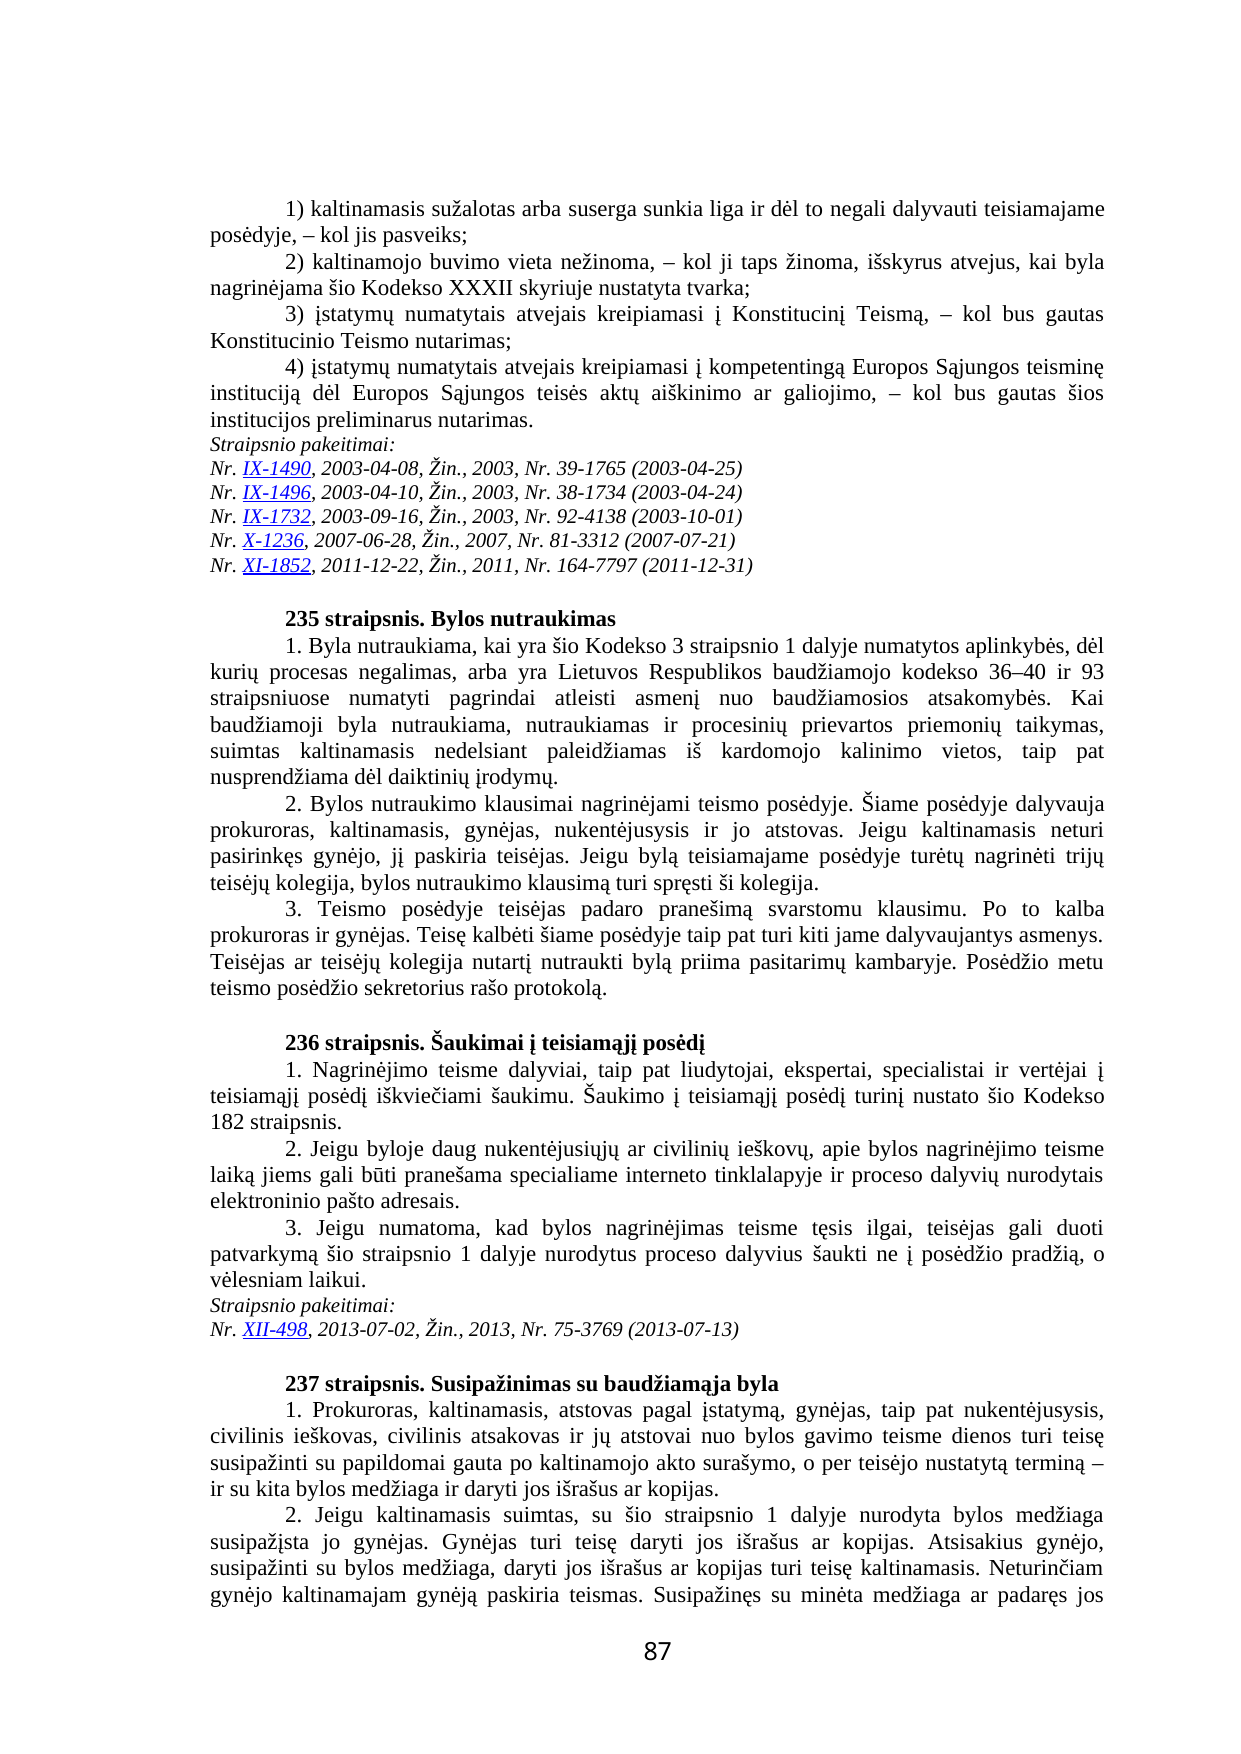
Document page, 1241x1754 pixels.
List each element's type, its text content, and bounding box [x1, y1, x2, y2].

text 3. Jeigu numatoma, kad bylos nagrinėjimas teisme tęsis ilgai, teisėjas gali duoti patvarkymą šio straipsnio 1 dalyje nurodytus proceso dalyvius šaukti ne į posėdžio pradžią, o vėlesniam laikui. [210, 1214, 1106, 1293]
text Nr. IX-1496, 2003-04-10, Žin., 2003, Nr. 38-1734 (2003-04-24) [210, 480, 1106, 504]
text Nr. X-1236, 2007-06-28, Žin., 2007, Nr. 81-3312 (2007-07-21) [210, 528, 1106, 552]
text 235 straipsnis. Bylos nutraukimas [210, 605, 1106, 632]
text 1) kaltinamasis sužalotas arba suserga sunkia liga ir dėl to negali dalyvauti teisiamajame posėdyje, – kol jis pasveiks; [210, 195, 1106, 248]
text 2. Jeigu kaltinamasis suimtas, su šio straipsnio 1 dalyje nurodyta bylos medžiaga susipažįsta jo gynėjas. Gynėjas turi teisę daryti jos išrašus ar kopijas. Atsisakius gynėjo, susipažinti su bylos medžiaga, daryti jos išrašus ar kopijas turi teisę kaltinamasis. Neturinčiam gynėjo kaltinamajam gynėją paskiria teismas. Susipažinęs su minėta medžiaga ar padaręs jos [210, 1502, 1106, 1607]
text 4) įstatymų numatytais atvejais kreipiamasi į kompetentingą Europos Sąjungos teisminę instituciją dėl Europos Sąjungos teisės aktų aiškinimo ar galiojimo, – kol bus gautas šios institucijos preliminarus nutarimas. [210, 353, 1106, 432]
text 2. Jeigu byloje daug nukentėjusiųjų ar civilinių ieškovų, apie bylos nagrinėjimo teisme laiką jiems gali būti pranešama specialiame interneto tinklalapyje ir proceso dalyvių nurodytais elektroninio pašto adresais. [210, 1135, 1106, 1214]
text Nr. IX-1490, 2003-04-08, Žin., 2003, Nr. 39-1765 (2003-04-25) [210, 456, 1106, 480]
text 237 straipsnis. Susipažinimas su baudžiamąja byla [210, 1370, 1106, 1396]
text Nr. IX-1732, 2003-09-16, Žin., 2003, Nr. 92-4138 (2003-10-01) [210, 504, 1106, 528]
text 1. Nagrinėjimo teisme dalyviai, taip pat liudytojai, ekspertai, specialistai ir vertėjai į teisiamąjį posėdį iškviečiami šaukimu. Šaukimo į teisiamąjį posėdį turinį nustato šio Kodekso 182 straipsnis. [210, 1056, 1106, 1135]
text 2. Bylos nutraukimo klausimai nagrinėjami teismo posėdyje. Šiame posėdyje dalyvauja prokuroras, kaltinamasis, gynėjas, nukentėjusysis ir jo atstovas. Jeigu kaltinamasis neturi pasirinkęs gynėjo, jį paskiria teisėjas. Jeigu bylą teisiamajame posėdyje turėtų nagrinėti trijų teisėjų kolegija, bylos nutraukimo klausimą turi spręsti ši kolegija. [210, 790, 1106, 895]
text Nr. XI-1852, 2011-12-22, Žin., 2011, Nr. 164-7797 (2011-12-31) [210, 552, 1106, 577]
text 1. Byla nutraukiama, kai yra šio Kodekso 3 straipsnio 1 dalyje numatytos aplinkybės, dėl kurių procesas negalimas, arba yra Lietuvos Respublikos baudžiamojo kodekso 36–40 ir 93 straipsniuose numatyti pagrindai atleisti asmenį nuo baudžiamosios atsakomybės. Kai baudžiamoji byla nutraukiama, nutraukiamas ir procesinių prievartos priemonių taikymas, suimtas kaltinamasis nedelsiant paleidžiamas iš kardomojo kalinimo vietos, taip pat nusprendžiama dėl daiktinių įrodymų. [210, 632, 1106, 790]
text 3) įstatymų numatytais atvejais kreipiamasi į Konstitucinį Teismą, – kol bus gautas Konstitucinio Teismo nutarimas; [210, 300, 1106, 353]
text Straipsnio pakeitimai: [210, 1293, 1106, 1317]
text 3. Teismo posėdyje teisėjas padaro pranešimą svarstomu klausimu. Po to kalba prokuroras ir gynėjas. Teisę kalbėti šiame posėdyje taip pat turi kiti jame dalyvaujantys asmenys. Teisėjas ar teisėjų kolegija nutartį nutraukti bylą priima pasitarimų kambaryje. Posėdžio metu teismo posėdžio sekretorius rašo protokolą. [210, 895, 1106, 1001]
text 236 straipsnis. Šaukimai į teisiamąjį posėdį [210, 1029, 1106, 1056]
text Nr. XII-498, 2013-07-02, Žin., 2013, Nr. 75-3769 (2013-07-13) [210, 1317, 1106, 1341]
text 1. Prokuroras, kaltinamasis, atstovas pagal įstatymą, gynėjas, taip pat nukentėjusysis, civilinis ieškovas, civilinis atsakovas ir jų atstovai nuo bylos gavimo teisme dienos turi teisę susipažinti su papildomai gauta po kaltinamojo akto surašymo, o per teisėjo nustatytą terminą – ir su kita bylos medžiaga ir daryti jos išrašus ar kopijas. [210, 1396, 1106, 1502]
text Straipsnio pakeitimai: [210, 432, 1106, 456]
text 2) kaltinamojo buvimo vieta nežinoma, – kol ji taps žinoma, išskyrus atvejus, kai byla nagrinėjama šio Kodekso XXXII skyriuje nustatyta tvarka; [210, 248, 1106, 300]
